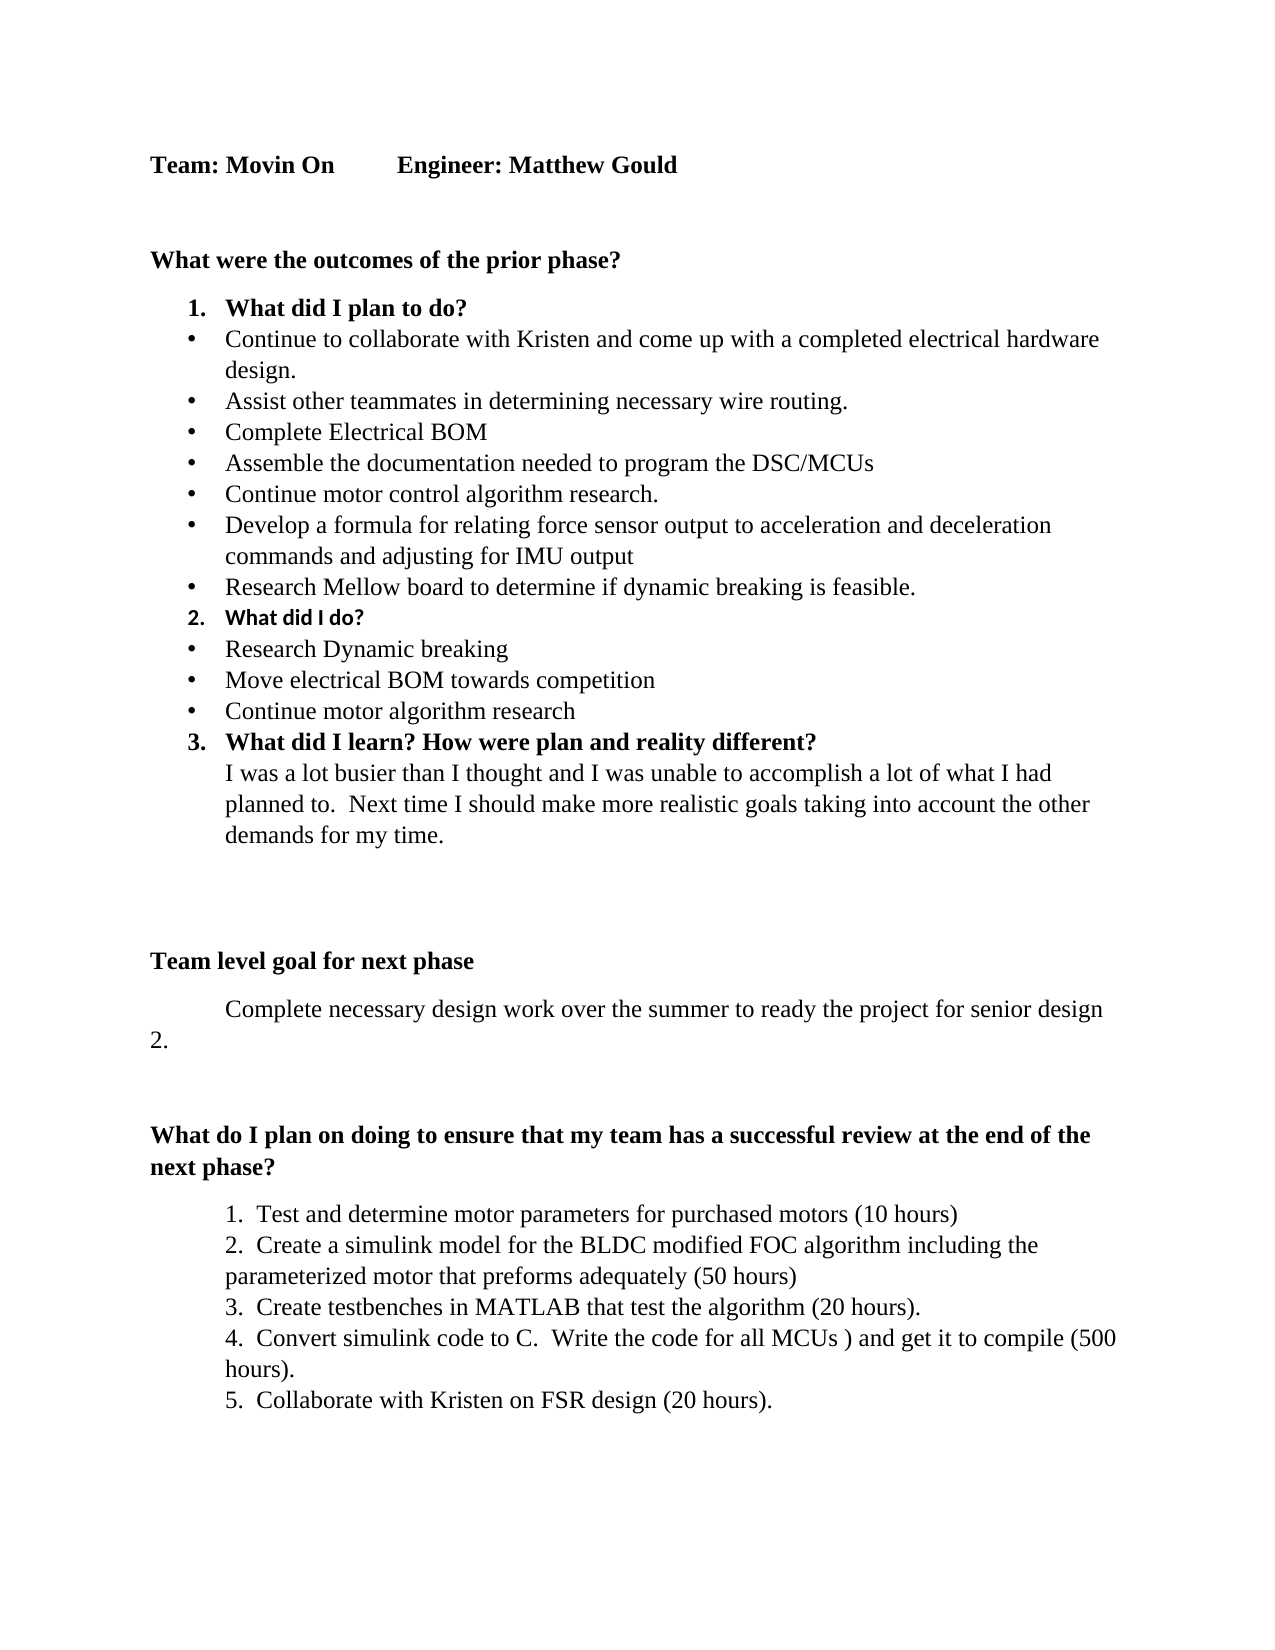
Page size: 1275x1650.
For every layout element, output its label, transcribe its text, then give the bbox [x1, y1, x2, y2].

list 1. Test and determine motor parameters for purchased motors (10 hours) [187, 1199, 1125, 1228]
list What did I plan to do? [187, 293, 1125, 322]
list I was a lot busier than I thought and I was unable to accomplish a lot of what I had planned to. Next time I should make more realistic goals taking into account the other demands for my time. [187, 758, 1125, 849]
text What do I plan on doing to ensure that my team has a successful review at the end of the next phase? [150, 1121, 1125, 1180]
list Assemble the documentation needed to program the DSC/MCUs [187, 448, 1125, 477]
list Research Dynamic breaking [187, 634, 1125, 662]
list 5. Collaborate with Kristen on FSR design (20 hours). [187, 1386, 1125, 1414]
list Assist other teammates in determining necessary wire routing. [187, 386, 1125, 415]
text What were the outcomes of the prior phase? [150, 245, 1125, 274]
list Move electrical BOM towards competition [187, 665, 1125, 693]
list 4. Convert simulink code to C. Write the code for all MCUs ) and get it to compile (500 hours). [187, 1323, 1125, 1383]
list Develop a formula for relating force sensor output to acceleration and deceleration commands and adjusting for IMU output [187, 510, 1125, 570]
text Complete necessary design work over the summer to ready the project for senior design 2. [150, 994, 1125, 1054]
list Continue to collaborate with Kristen and come up with a completed electrical hardware design. [187, 324, 1125, 384]
text Team level goal for next phase [150, 946, 1125, 975]
list Continue motor algorithm research [187, 696, 1125, 724]
list What did I learn? How were plan and reality different? [187, 727, 1125, 756]
list Complete Electrical BOM [187, 417, 1125, 446]
list 2. Create a simulink model for the BLDC modified FOC algorithm including the parameterized motor that preforms adequately (50 hours) [187, 1230, 1125, 1290]
list Research Mellow board to determine if dynamic breaking is feasible. [187, 572, 1125, 601]
list What did I do? [187, 603, 1125, 632]
list 3. Create testbenches in MATLAB that test the algorithm (20 hours). [187, 1292, 1125, 1321]
list Continue motor control algorithm research. [187, 479, 1125, 508]
text Team: Movin On Engineer: Matthew Gould [150, 150, 1125, 179]
